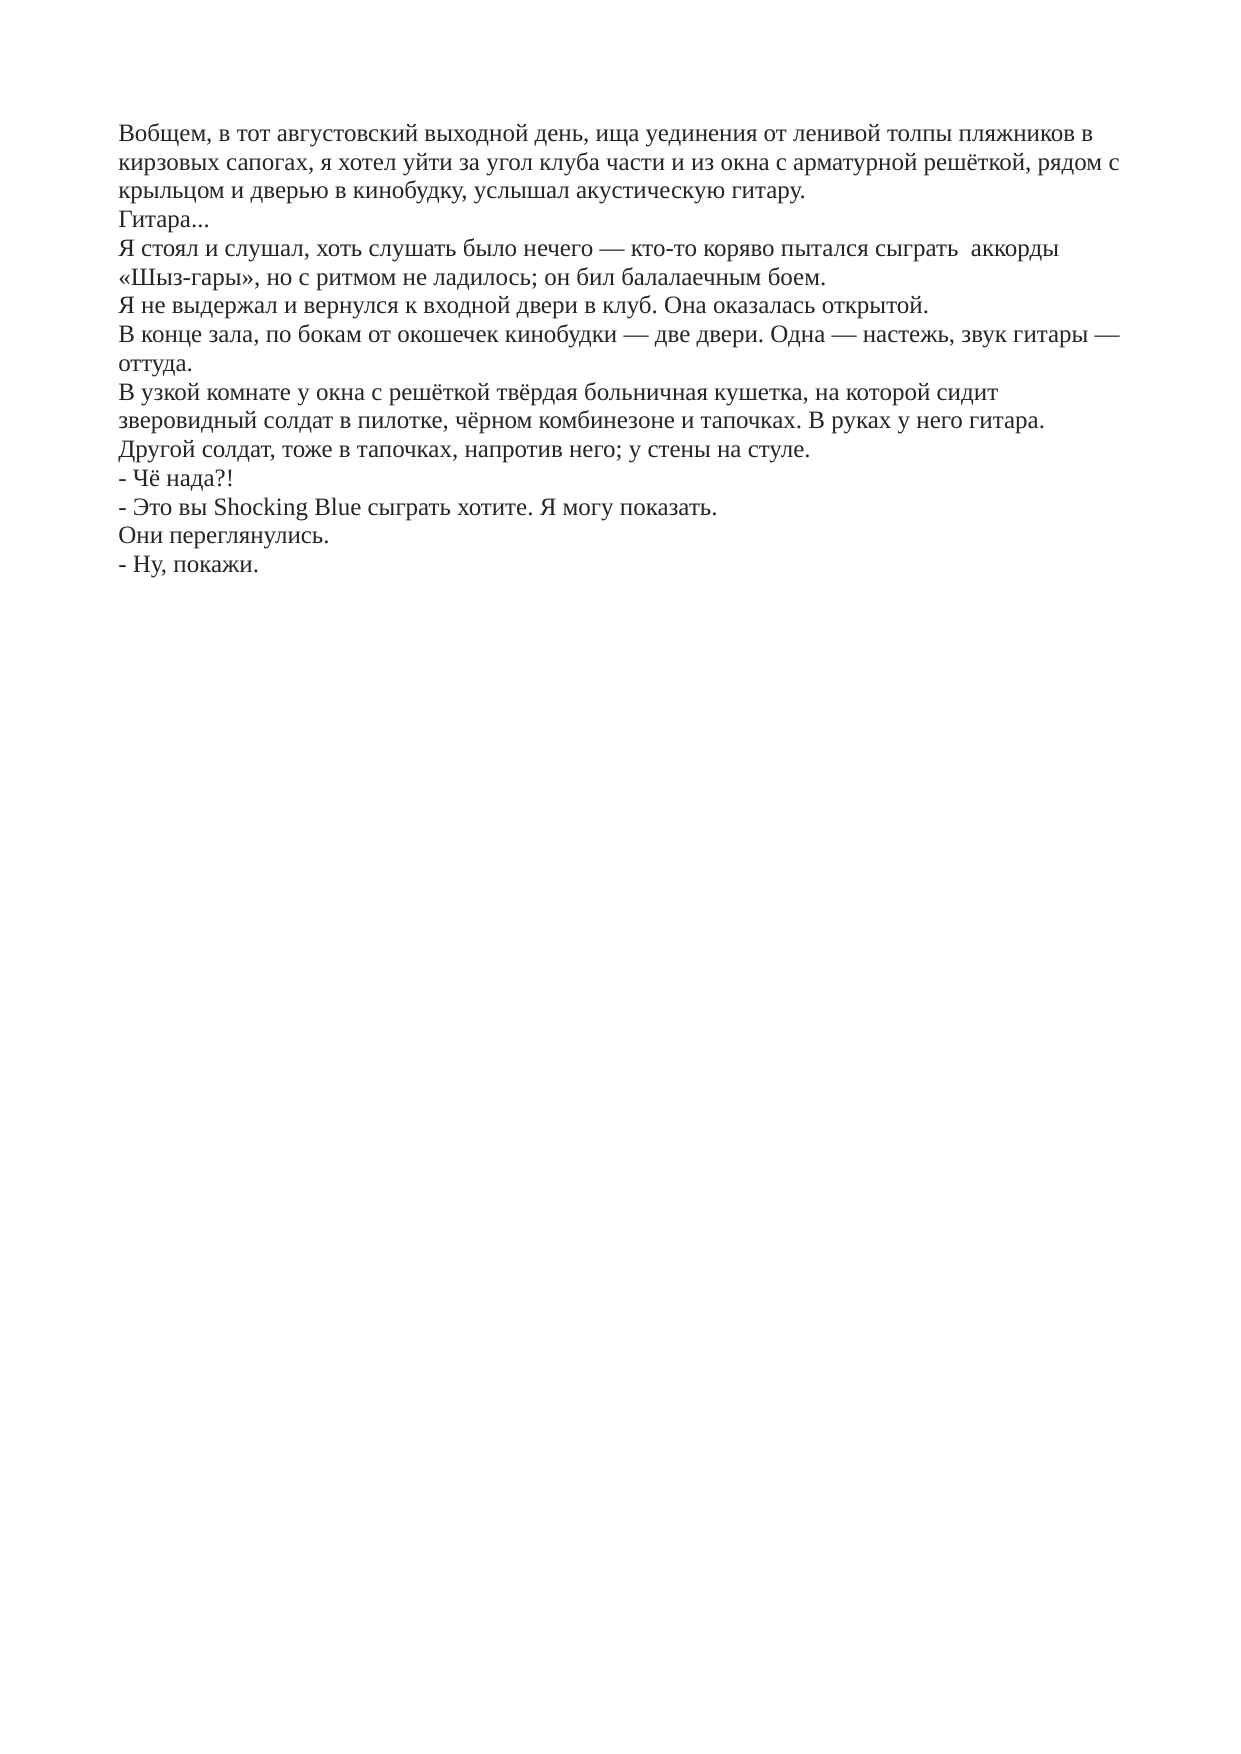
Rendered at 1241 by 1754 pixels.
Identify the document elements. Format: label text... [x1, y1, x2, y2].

text Вобщем, в тот августовский выходной день, ища уединения от ленивой толпы пляжников в кирзовых сапогах, я хотел уйти за угол клуба части и из окна с арматурной решёткой, рядом с крыльцом и дверью в кинобудку, услышал акустическую гитару. [118, 118, 1122, 204]
text - Ну, покажи. [118, 549, 1122, 578]
text Я стоял и слушал, хоть слушать было нечего — кто-то коряво пытался сыграть аккорды «Шыз-гары», но с ритмом не ладилось; он бил балалаечным боем. [118, 233, 1122, 291]
text В конце зала, по бокам от окошечек кинобудки — две двери. Одна — настежь, звук гитары — оттуда. [118, 319, 1122, 377]
text Гитара... [118, 204, 1122, 233]
text - Это вы Shocking Blue сыграть хотите. Я могу показать. [118, 492, 1122, 521]
text В узкой комнате у окна с решёткой твёрдая больничная кушетка, на которой сидит зверовидный солдат в пилотке, чёрном комбинезоне и тапочках. В руках у него гитара. [118, 377, 1122, 434]
text - Чё нада?! [118, 463, 1122, 492]
text Они переглянулись. [118, 521, 1122, 549]
text Другой солдат, тоже в тапочках, напротив него; у стены на стуле. [118, 434, 1122, 463]
text Я не выдержал и вернулся к входной двери в клуб. Она оказалась открытой. [118, 291, 1122, 319]
